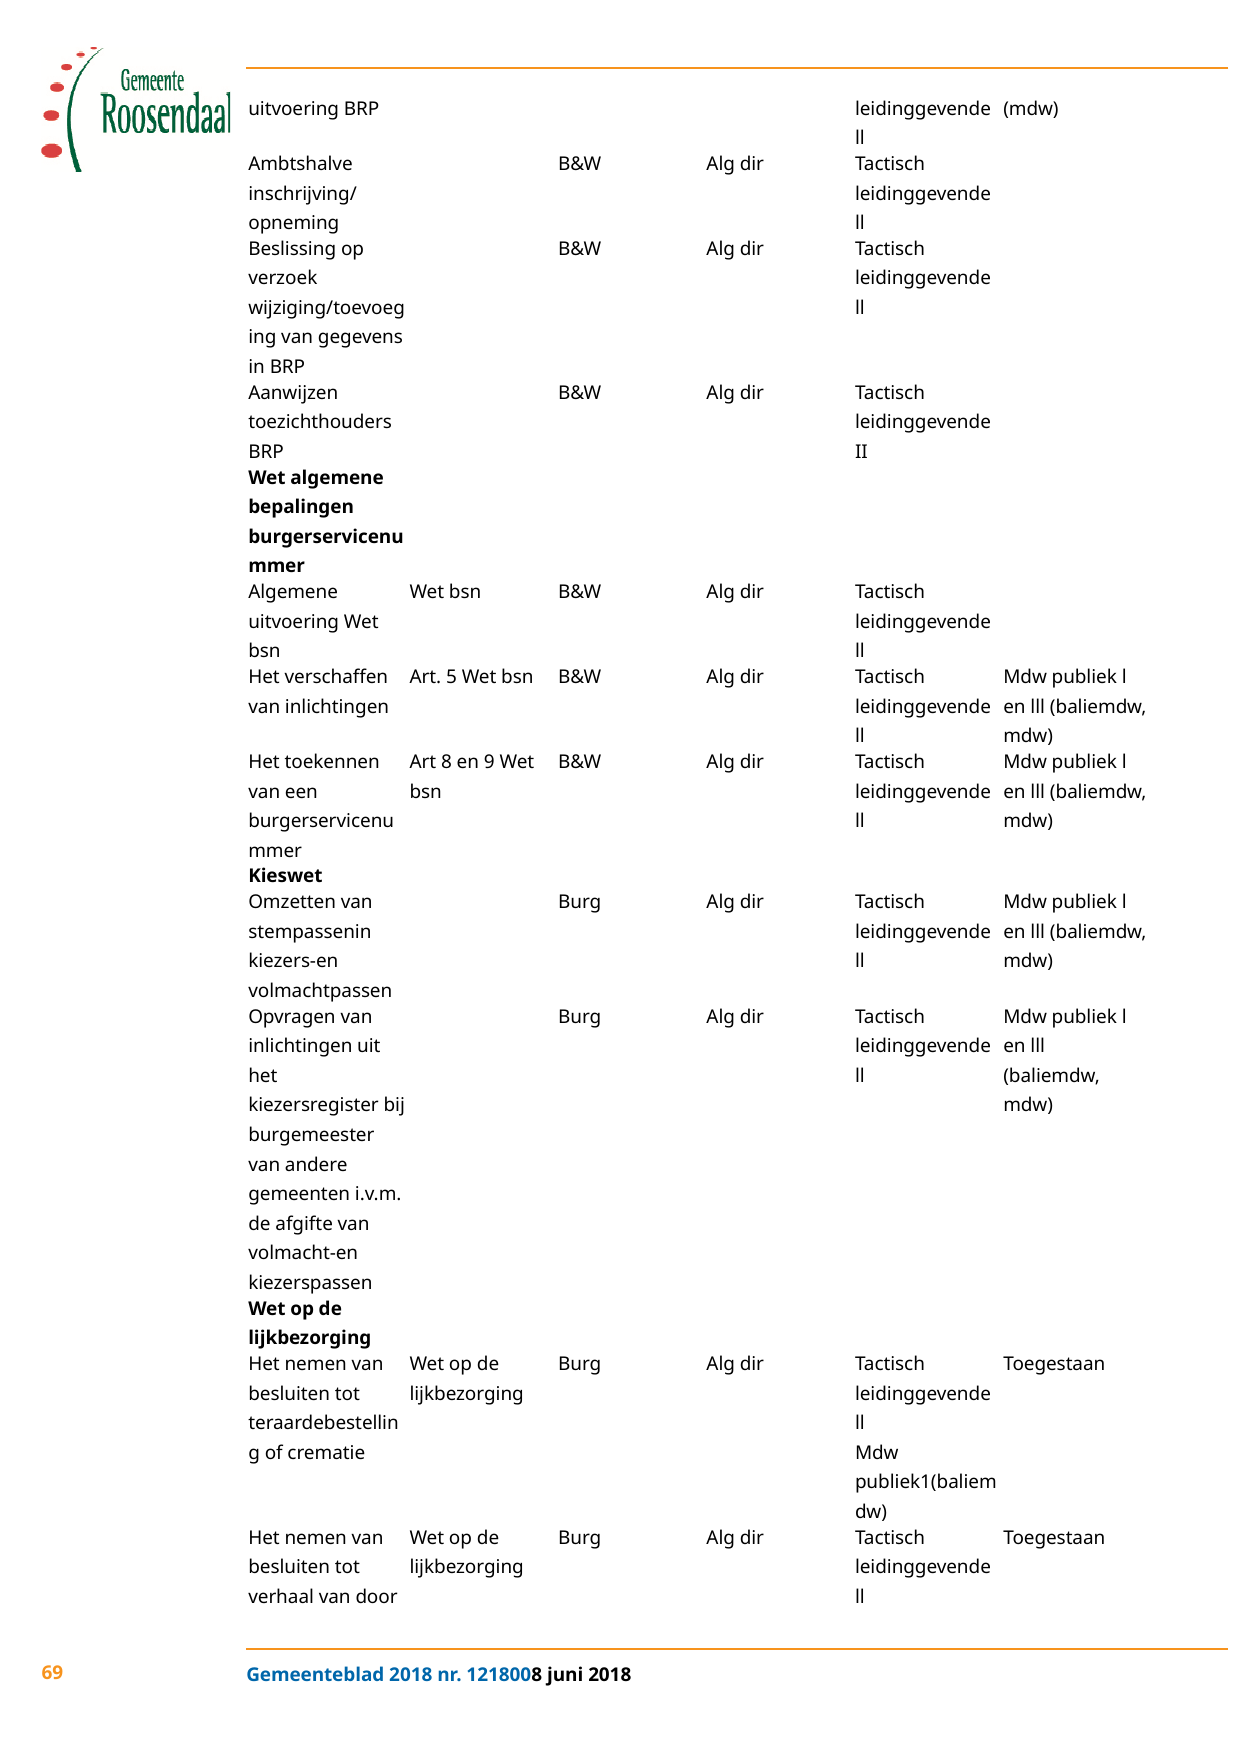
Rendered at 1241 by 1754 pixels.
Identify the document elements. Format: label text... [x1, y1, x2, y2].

table_cell Mdw publiek l en lll (baliemdw, mdw) [1003, 1003, 1152, 1295]
table_cell Opvragen van inlichtingen uit het kiezersregister bij burgemeester van andere gemeenten i.v.m. de afgifte van volmacht-en kiezerspassen [248, 1003, 409, 1295]
table_cell Algemene uitvoering Wet bsn [248, 579, 409, 663]
table_cell Wet op de lijkbezorging [409, 1350, 558, 1524]
table_cell Mdw publiek l en lll (baliemdw, mdw) [1003, 889, 1152, 1003]
table_cell Art 8 en 9 Wet bsn [409, 748, 558, 863]
table_cell [1003, 863, 1152, 888]
table_cell Wet bsn [409, 579, 558, 663]
table_cell Wet op de lijkbezorging [409, 1524, 558, 1609]
table_cell Alg dir [706, 235, 855, 379]
table_cell Toegestaan [1003, 1524, 1152, 1609]
table_cell leidinggevende ll [855, 95, 1003, 150]
table_cell Burg [558, 1524, 706, 1609]
table_cell [409, 863, 558, 888]
table_cell Burg [558, 1350, 706, 1524]
table_cell Alg dir [706, 889, 855, 1003]
table_cell [409, 379, 558, 464]
table_cell Het verschaffen van inlichtingen [248, 663, 409, 748]
table_cell Alg dir [706, 663, 855, 748]
table_cell [1003, 1295, 1152, 1350]
table_cell [1003, 150, 1152, 235]
table_cell Het nemen van besluiten tot verhaal van door [248, 1524, 409, 1609]
table_cell [706, 464, 855, 578]
table_cell Het toekennen van een burgerservicenummer [248, 748, 409, 863]
table_cell Het nemen van besluiten tot teraardebestelling of crematie [248, 1350, 409, 1524]
table_cell [855, 464, 1003, 578]
table_cell Tactisch leidinggevende ll [855, 579, 1003, 663]
table_cell [558, 464, 706, 578]
table_cell Alg dir [706, 1524, 855, 1609]
table_cell [409, 150, 558, 235]
table_cell Omzetten van stempassenin kiezers-en volmachtpassen [248, 889, 409, 1003]
table_cell [558, 95, 706, 150]
table_cell B&W [558, 579, 706, 663]
table_cell Tactisch leidinggevende ll [855, 748, 1003, 863]
table_cell Burg [558, 889, 706, 1003]
table_cell Alg dir [706, 150, 855, 235]
table_cell Alg dir [706, 748, 855, 863]
table_cell B&W [558, 748, 706, 863]
table_cell (mdw) [1003, 95, 1152, 150]
table_cell Alg dir [706, 579, 855, 663]
table_cell Tactisch leidinggevende ll [855, 889, 1003, 1003]
table_cell Burg [558, 1003, 706, 1295]
table_cell [558, 1295, 706, 1350]
table_cell B&W [558, 379, 706, 464]
table_cell Wet op de lijkbezorging [248, 1295, 409, 1350]
table_cell [409, 1295, 558, 1350]
table_cell [409, 95, 558, 150]
table_cell B&W [558, 150, 706, 235]
table_cell [855, 863, 1003, 888]
table_cell Mdw publiek l en lll (baliemdw, mdw) [1003, 663, 1152, 748]
table_cell Beslissing op verzoek wijziging/toevoeging van gegevens in BRP [248, 235, 409, 379]
table_cell [1003, 379, 1152, 464]
table_cell Tactisch leidinggevende ll [855, 1524, 1003, 1609]
table_cell Tactisch leidinggevende ll [855, 235, 1003, 379]
table_cell [409, 889, 558, 1003]
table_cell Kieswet [248, 863, 409, 888]
table_cell Tactisch leidinggevende ll [855, 663, 1003, 748]
table_cell Tactisch leidinggevende ll [855, 150, 1003, 235]
table_cell Alg dir [706, 1350, 855, 1524]
table_cell Mdw publiek l en lll (baliemdw, mdw) [1003, 748, 1152, 863]
table_cell [409, 235, 558, 379]
table_cell [706, 1295, 855, 1350]
table_cell Toegestaan [1003, 1350, 1152, 1524]
table_cell B&W [558, 235, 706, 379]
table_cell Tactisch leidinggevende II [855, 379, 1003, 464]
table_cell uitvoering BRP [248, 95, 409, 150]
table_cell Art. 5 Wet bsn [409, 663, 558, 748]
table_cell [1003, 235, 1152, 379]
table_cell Alg dir [706, 379, 855, 464]
table_cell [409, 1003, 558, 1295]
table_cell [706, 95, 855, 150]
table_cell Aanwijzen toezichthouders BRP [248, 379, 409, 464]
table_cell [558, 863, 706, 888]
table_cell Tactisch leidinggevende ll Mdw publiek1(baliemdw) [855, 1350, 1003, 1524]
table_cell [855, 1295, 1003, 1350]
table_cell Alg dir [706, 1003, 855, 1295]
table_cell B&W [558, 663, 706, 748]
table_cell Wet algemene bepalingen burgerservicenummer [248, 464, 409, 578]
table_cell Tactisch leidinggevende ll [855, 1003, 1003, 1295]
table_cell Ambtshalve inschrijving/ opneming [248, 150, 409, 235]
table_cell [1003, 464, 1152, 578]
table_cell [706, 863, 855, 888]
table_cell [409, 464, 558, 578]
picture [41, 47, 231, 172]
table_cell [1003, 579, 1152, 663]
